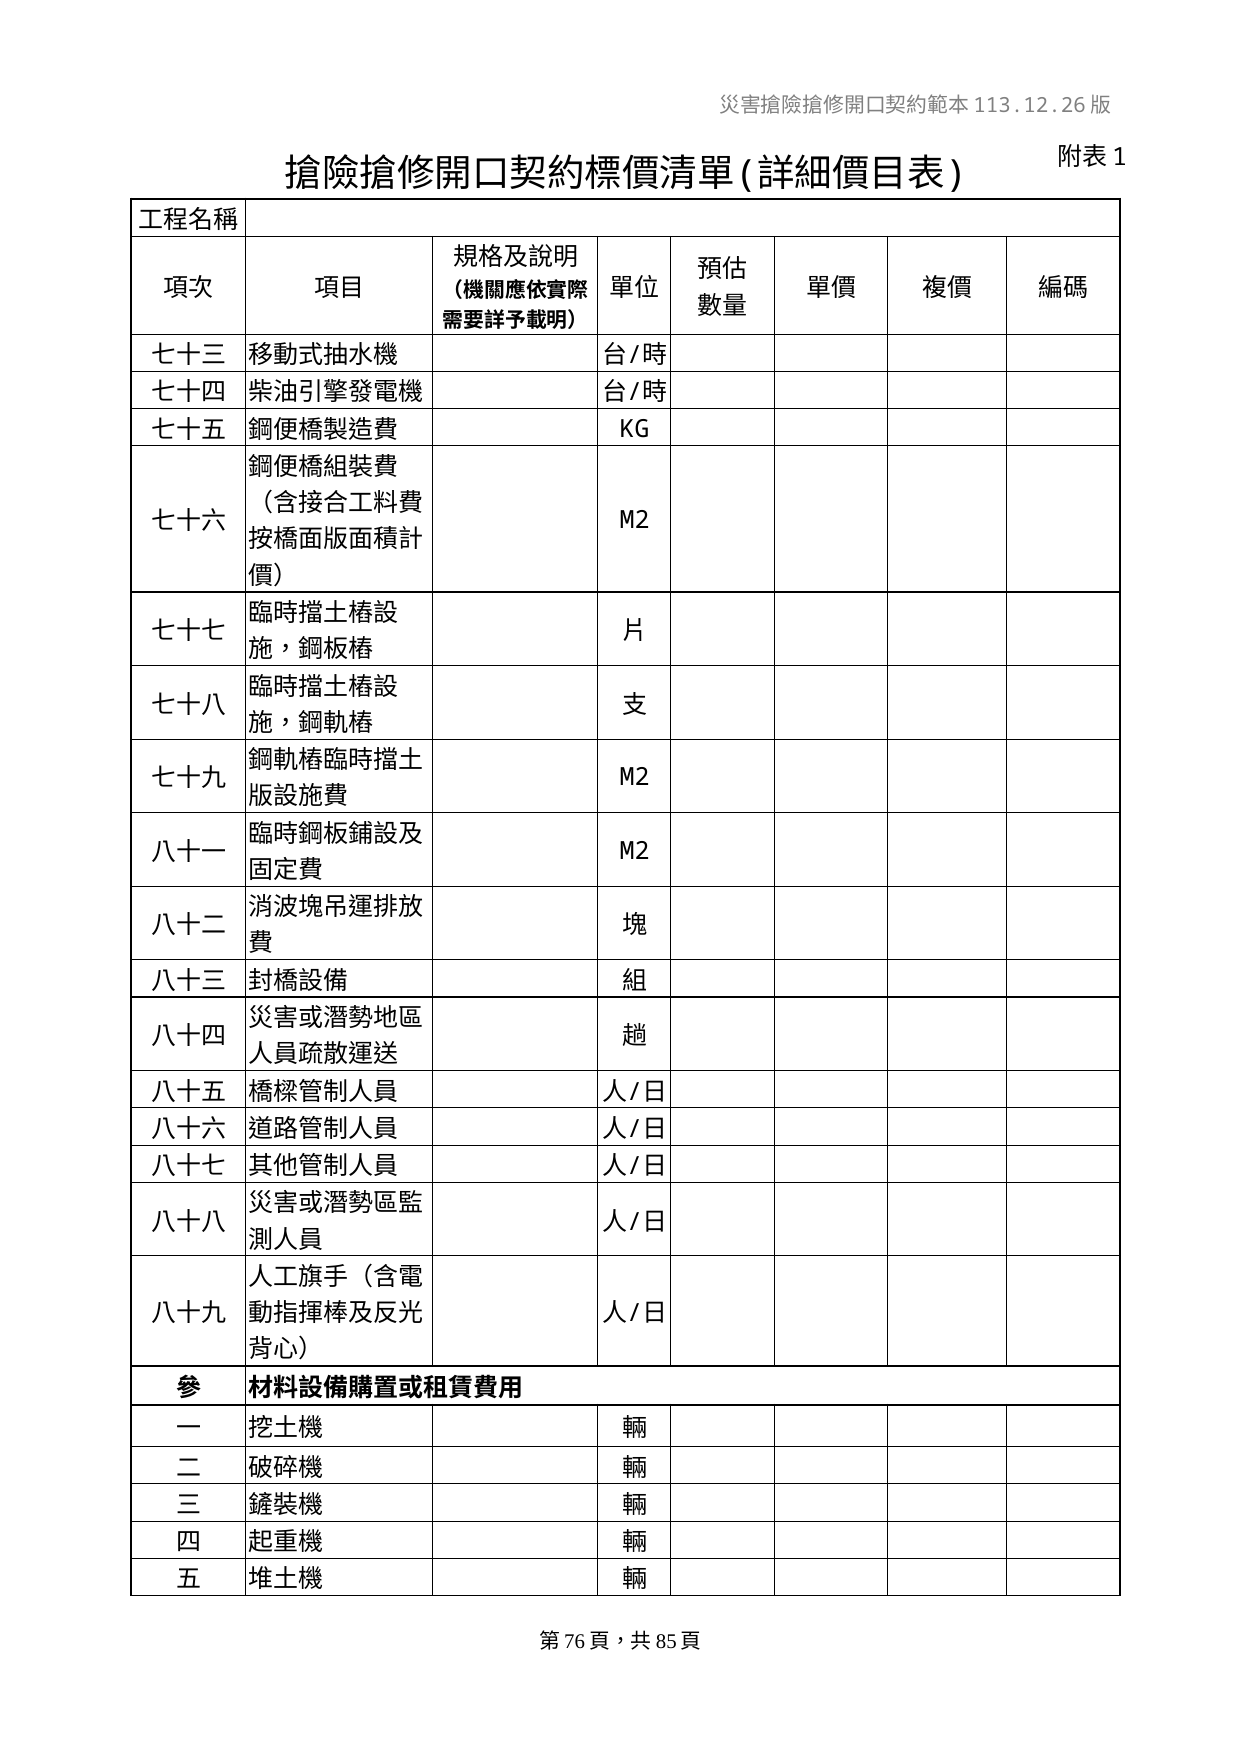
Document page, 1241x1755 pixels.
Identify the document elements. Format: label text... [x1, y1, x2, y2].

table_cell [775, 409, 887, 445]
table_cell 單價 [775, 237, 887, 333]
table_cell 八十七 [132, 1146, 245, 1182]
table_cell 七十三 [132, 335, 245, 371]
table_cell [775, 1256, 887, 1365]
table_cell [888, 666, 1006, 738]
table_cell [775, 1146, 887, 1182]
table_cell [888, 409, 1006, 445]
table_cell [1007, 1183, 1119, 1255]
table_cell 八十八 [132, 1183, 245, 1255]
table_cell [888, 1108, 1006, 1144]
table_cell 人/日 [598, 1183, 670, 1255]
table_cell 組 [598, 960, 670, 996]
table_cell [1007, 335, 1119, 371]
table_cell 八十五 [132, 1071, 245, 1107]
table_cell 人工旗手（含電動指揮棒及反光背心） [246, 1256, 432, 1365]
table_cell [888, 998, 1006, 1070]
table_cell [888, 1559, 1006, 1595]
table_cell [775, 1447, 887, 1483]
table_cell [775, 1559, 887, 1595]
table_cell [775, 813, 887, 886]
table_cell 臨時鋼板鋪設及固定費 [246, 813, 432, 886]
table_cell [671, 1559, 774, 1595]
table_cell 臨時擋土樁設施，鋼軌樁 [246, 666, 432, 738]
table_cell 封橋設備 [246, 960, 432, 996]
table_cell [888, 1183, 1006, 1255]
table_cell 輛 [598, 1559, 670, 1595]
table_cell [1007, 1484, 1119, 1521]
table_cell [888, 1406, 1006, 1446]
table_cell 輛 [598, 1484, 670, 1521]
table_cell 塊 [598, 887, 670, 959]
table_cell [433, 1559, 597, 1595]
table_cell 輛 [598, 1406, 670, 1446]
table_cell [888, 813, 1006, 886]
table_cell 八十六 [132, 1108, 245, 1144]
table_cell 項次 [132, 237, 245, 333]
table_cell [888, 1071, 1006, 1107]
table_cell 其他管制人員 [246, 1146, 432, 1182]
table_cell [888, 1447, 1006, 1483]
table_cell 七十七 [132, 593, 245, 665]
table_cell [775, 1406, 887, 1446]
table_cell 橋樑管制人員 [246, 1071, 432, 1107]
table_cell [1007, 1071, 1119, 1107]
table_cell [671, 1447, 774, 1483]
table_cell 柴油引擎發電機 [246, 372, 432, 408]
table_cell 破碎機 [246, 1447, 432, 1483]
table_cell [775, 1484, 887, 1521]
table_cell [775, 593, 887, 665]
table_cell 八十一 [132, 813, 245, 886]
table_cell [1007, 1256, 1119, 1365]
table_cell [433, 1256, 597, 1365]
table_cell [433, 372, 597, 408]
table_cell [671, 593, 774, 665]
table_cell [433, 960, 597, 996]
table_cell [888, 1146, 1006, 1182]
table_cell 臨時擋土樁設施，鋼板樁 [246, 593, 432, 665]
table_cell [433, 1447, 597, 1483]
table_cell [671, 666, 774, 738]
table_cell 輛 [598, 1447, 670, 1483]
table_cell 五 [132, 1559, 245, 1595]
table_cell 台/時 [598, 335, 670, 371]
table_cell 複價 [888, 237, 1006, 333]
table_cell [888, 372, 1006, 408]
table_cell [671, 960, 774, 996]
table_cell M2 [598, 446, 670, 591]
table_cell [671, 1256, 774, 1365]
table_cell [775, 887, 887, 959]
table_cell 四 [132, 1522, 245, 1558]
table_cell [433, 1108, 597, 1144]
table_cell 規格及說明 （機關應依實際需要詳予載明） [433, 237, 597, 333]
table_cell [671, 740, 774, 812]
table_cell [888, 335, 1006, 371]
table_cell 起重機 [246, 1522, 432, 1558]
table_cell [888, 960, 1006, 996]
table_cell [433, 1183, 597, 1255]
table_cell [1007, 813, 1119, 886]
table_cell [775, 1183, 887, 1255]
table_cell 單位 [598, 237, 670, 333]
table_cell [433, 593, 597, 665]
table_cell 七十八 [132, 666, 245, 738]
table_cell 災害或潛勢區監測人員 [246, 1183, 432, 1255]
table_cell 挖土機 [246, 1406, 432, 1446]
table_cell [671, 813, 774, 886]
table_cell M2 [598, 740, 670, 812]
table_cell 七十四 [132, 372, 245, 408]
table_cell 人/日 [598, 1146, 670, 1182]
table_cell [1007, 960, 1119, 996]
table_cell [1007, 998, 1119, 1070]
table_cell 堆土機 [246, 1559, 432, 1595]
table_cell [671, 998, 774, 1070]
table_cell [1007, 1146, 1119, 1182]
table_cell [888, 740, 1006, 812]
table_cell 人/日 [598, 1071, 670, 1107]
table_cell [1007, 1108, 1119, 1144]
table_cell [671, 372, 774, 408]
table_cell [775, 998, 887, 1070]
table_cell [775, 1071, 887, 1107]
table_cell 鋼軌樁臨時擋土版設施費 [246, 740, 432, 812]
table_cell 預估數量 [671, 237, 774, 333]
table_cell [1007, 409, 1119, 445]
table_cell [433, 813, 597, 886]
table_cell [671, 409, 774, 445]
table_cell 八十二 [132, 887, 245, 959]
table_cell [433, 446, 597, 591]
table_cell [671, 1183, 774, 1255]
table_cell [671, 1071, 774, 1107]
table_cell [433, 887, 597, 959]
table_cell 三 [132, 1484, 245, 1521]
table_cell [1007, 1559, 1119, 1595]
table_cell 台/時 [598, 372, 670, 408]
table_cell [433, 1484, 597, 1521]
table_cell 趟 [598, 998, 670, 1070]
table_cell [1007, 666, 1119, 738]
table_cell 鋼便橋組裝費（含接合工料費按橋面版面積計價） [246, 446, 432, 591]
table_cell 移動式抽水機 [246, 335, 432, 371]
table_cell 參 [132, 1367, 245, 1403]
table_cell [433, 409, 597, 445]
table_cell [433, 666, 597, 738]
table_cell [671, 1146, 774, 1182]
table_cell 七十六 [132, 446, 245, 591]
table_cell 鏟裝機 [246, 1484, 432, 1521]
table_cell [888, 1256, 1006, 1365]
table_cell 片 [598, 593, 670, 665]
table_cell [433, 1522, 597, 1558]
table_cell [1007, 1522, 1119, 1558]
table_cell [671, 887, 774, 959]
table_cell 工程名稱 [132, 200, 245, 236]
table_cell 八十四 [132, 998, 245, 1070]
table_cell [888, 1522, 1006, 1558]
table_cell [433, 998, 597, 1070]
table_cell 八十三 [132, 960, 245, 996]
table_cell 支 [598, 666, 670, 738]
table_cell KG [598, 409, 670, 445]
table_cell 材料設備購置或租賃費用 [246, 1367, 1119, 1403]
table_cell [888, 446, 1006, 591]
table_cell [433, 1071, 597, 1107]
table_cell 二 [132, 1447, 245, 1483]
table_cell [433, 1146, 597, 1182]
table_cell 道路管制人員 [246, 1108, 432, 1144]
table_cell [1007, 1447, 1119, 1483]
table_cell [888, 593, 1006, 665]
table_cell [1007, 887, 1119, 959]
table_cell 一 [132, 1406, 245, 1446]
table_cell [775, 372, 887, 408]
table_cell [888, 1484, 1006, 1521]
table_cell [433, 1406, 597, 1446]
table_cell [671, 1484, 774, 1521]
table_cell 輛 [598, 1522, 670, 1558]
table_cell 人/日 [598, 1256, 670, 1365]
table_cell 災害或潛勢地區人員疏散運送 [246, 998, 432, 1070]
table_cell [775, 666, 887, 738]
table_cell 編碼 [1007, 237, 1119, 333]
table_cell [246, 200, 1119, 236]
table_cell 八十九 [132, 1256, 245, 1365]
table_cell [671, 446, 774, 591]
table_cell [671, 1108, 774, 1144]
table_header 搶險搶修開口契約標價清單(詳細價目表) [131, 129, 1179, 197]
table_cell [775, 1522, 887, 1558]
table_cell 項目 [246, 237, 432, 333]
table_cell 七十九 [132, 740, 245, 812]
table_cell [775, 960, 887, 996]
table_cell [775, 740, 887, 812]
table_cell [671, 1406, 774, 1446]
table_cell [888, 887, 1006, 959]
table_cell [775, 446, 887, 591]
table_cell [671, 1522, 774, 1558]
table_cell 人/日 [598, 1108, 670, 1144]
table_cell [1007, 740, 1119, 812]
table_cell 七十五 [132, 409, 245, 445]
table_cell [433, 740, 597, 812]
table_cell [1007, 372, 1119, 408]
table_cell [775, 335, 887, 371]
table_cell 消波塊吊運排放費 [246, 887, 432, 959]
table_cell [775, 1108, 887, 1144]
table_cell [433, 335, 597, 371]
table_cell M2 [598, 813, 670, 886]
table_cell [1007, 1406, 1119, 1446]
table_cell [1007, 446, 1119, 591]
table_cell 鋼便橋製造費 [246, 409, 432, 445]
table_cell [1007, 593, 1119, 665]
table_cell [671, 335, 774, 371]
